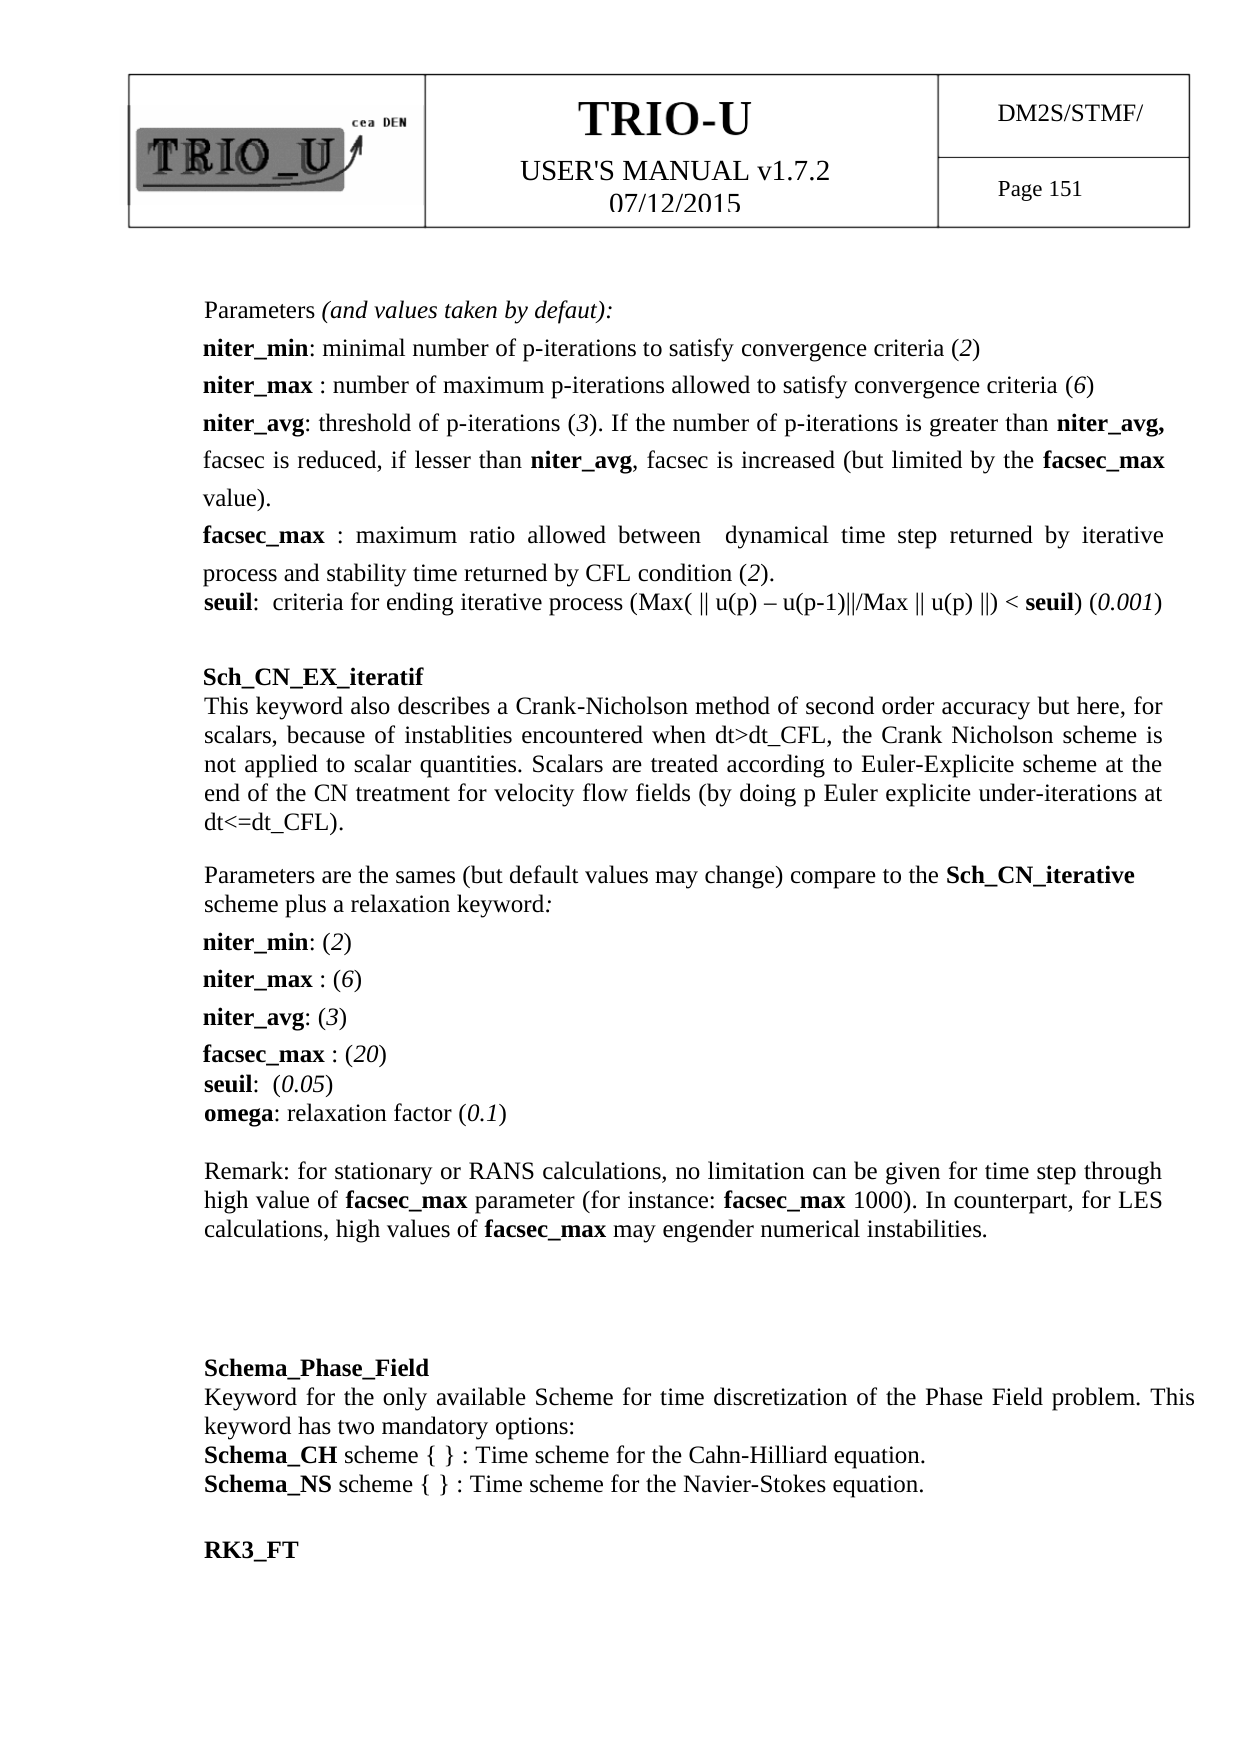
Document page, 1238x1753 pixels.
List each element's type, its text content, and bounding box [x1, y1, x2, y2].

text Schema_Phase_Field [204, 1352, 1196, 1382]
text seuil: criteria for ending iterative process (Max( || u(p) – u(p-1)||/Max || u(p) ||) < seuil) (0.001) [204, 587, 1211, 616]
text niter_min: (2) [203, 918, 1165, 956]
text facsec_max : maximum ratio allowed between dynamical time step returned by iterative process and stability time returned by CFL condition (2). [203, 512, 1165, 587]
text Schema_CH scheme { } : Time scheme for the Cahn-Hilliard equation. [204, 1440, 1196, 1469]
text niter_max : number of maximum p-iterations allowed to satisfy convergence criteria (6) [203, 362, 1165, 399]
text This keyword also describes a Crank-Nicholson method of second order accuracy but here, for scalars, because of instablities encountered when dt>dt_CFL, the Crank Nicholson scheme is not applied to scalar quantities. Scalars are treated according to Euler-Explicite scheme at the end of the CN treatment for velocity flow fields (by doing p Euler explicite under-iterations at dt<=dt_CFL). [204, 691, 1164, 836]
text Keyword for the only available Scheme for time discretization of the Phase Field problem. This keyword has two mandatory options: [204, 1382, 1196, 1440]
text niter_avg: (3) [203, 993, 1165, 1031]
text niter_min: minimal number of p-iterations to satisfy convergence criteria (2) [203, 324, 1165, 362]
text Remark: for stationary or RANS calculations, no limitation can be given for time step through high value of facsec_max parameter (for instance: facsec_max 1000). In counterpart, for LES calculations, high values of facsec_max may engender numerical instabilities. [204, 1156, 1164, 1243]
text Parameters are the sames (but default values may change) compare to the Sch_CN_iterative scheme plus a relaxation keyword: [204, 860, 1196, 918]
text niter_max : (6) [203, 956, 1165, 993]
text seuil: (0.05) [204, 1068, 1211, 1097]
text facsec_max : (20) [203, 1031, 1165, 1068]
text Parameters (and values taken by defaut): [204, 295, 1196, 324]
text omega: relaxation factor (0.1) [204, 1097, 1164, 1127]
text Schema_NS scheme { } : Time scheme for the Navier-Stokes equation. [204, 1469, 1196, 1498]
text RK3_FT [204, 1527, 1165, 1564]
text niter_avg: threshold of p-iterations (3). If the number of p-iterations is greater than niter_avg, facsec is reduced, if lesser than niter_avg, facsec is increased (but limited by the facsec_max value). [203, 399, 1165, 512]
text Sch_CN_EX_iteratif [203, 653, 1165, 691]
